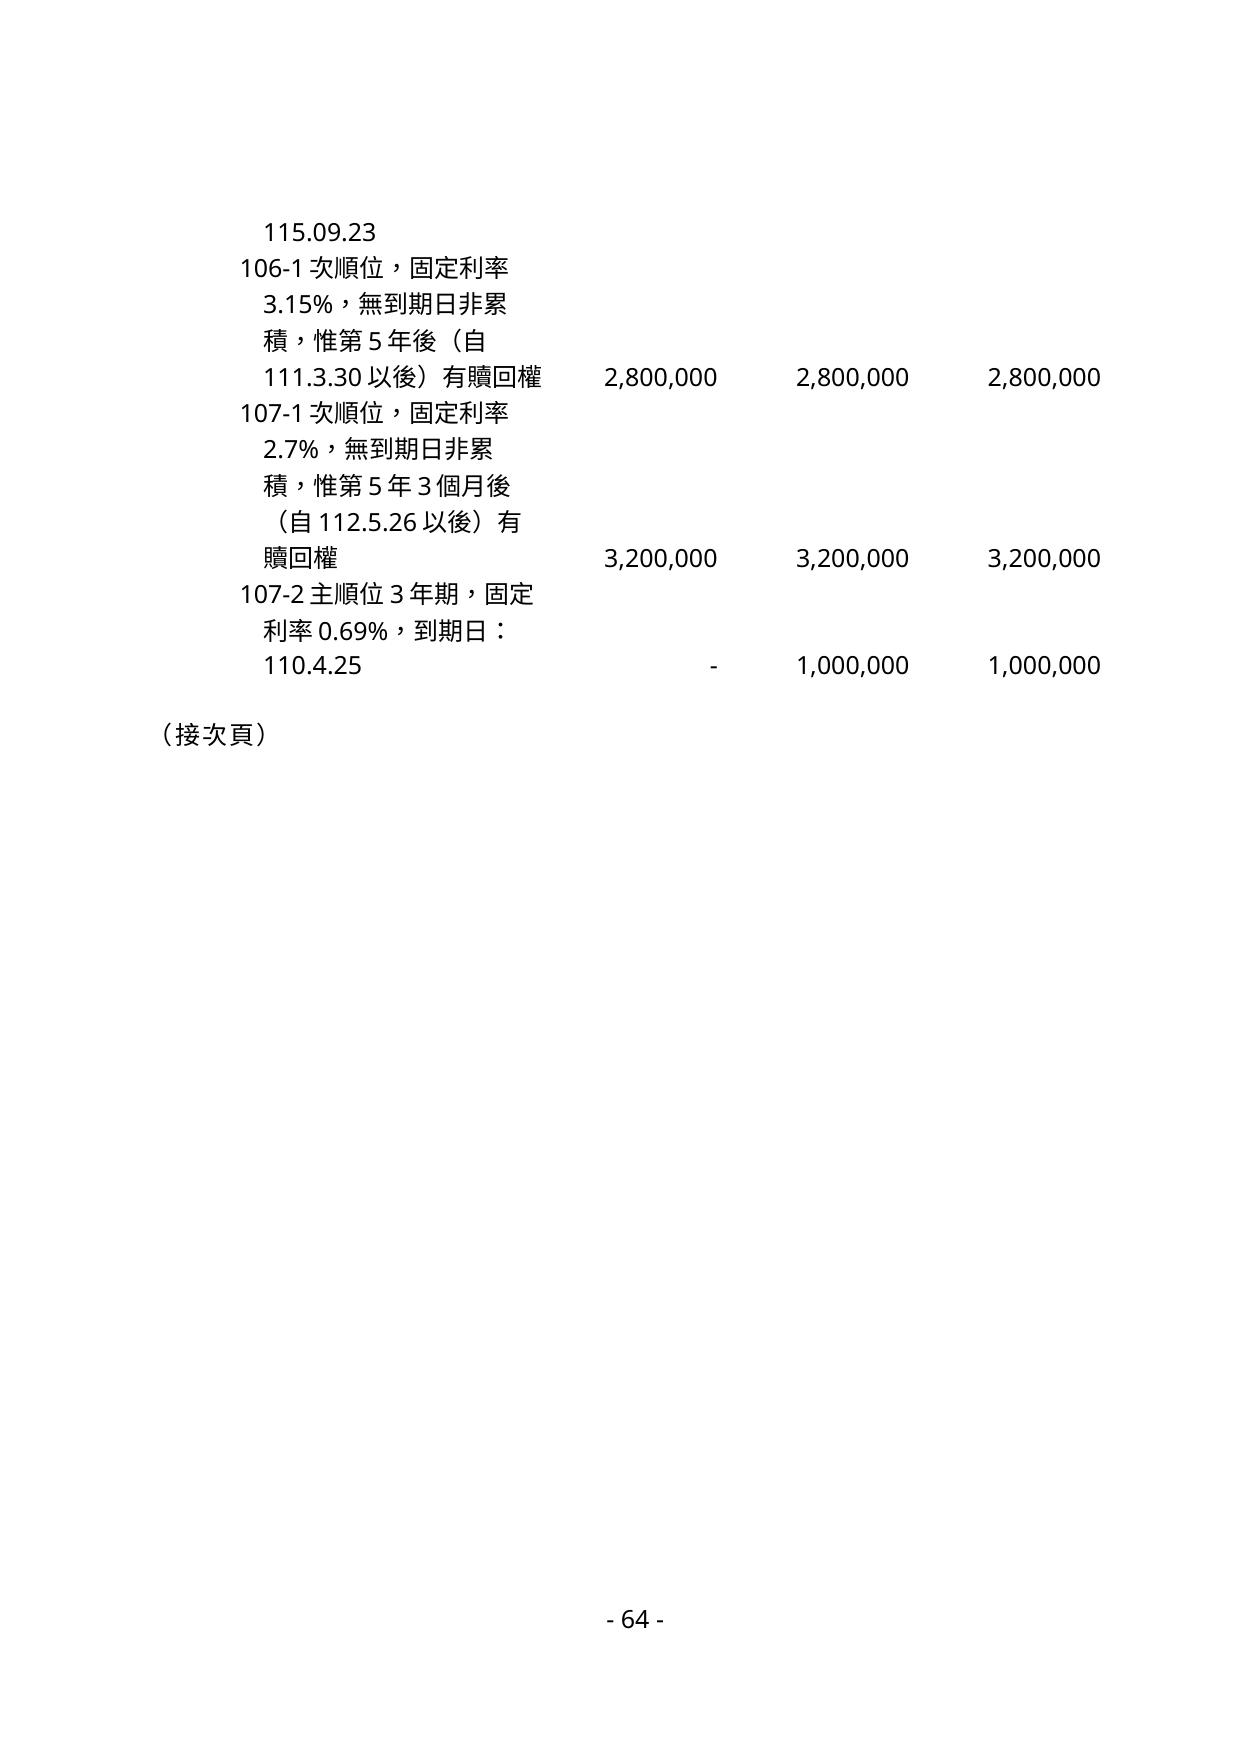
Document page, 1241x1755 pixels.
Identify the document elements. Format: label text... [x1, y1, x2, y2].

table_cell 3,200,000 [753, 394, 930, 575]
table_cell 115.09.23 [236, 215, 546, 249]
table_cell 1,000,000 [945, 575, 1122, 682]
table_cell [930, 215, 944, 249]
table_cell 2,800,000 [561, 249, 738, 394]
table_cell [738, 575, 753, 682]
table_cell 2,800,000 [945, 249, 1122, 394]
table_cell [546, 215, 561, 249]
table_cell 106-1次順位，固定利率3.15%，無到期日非累積，惟第5年後（自111.3.30以後）有贖回權 [236, 249, 546, 394]
table_cell 1,000,000 [753, 575, 930, 682]
table_cell 107-1次順位，固定利率2.7%，無到期日非累積，惟第5年3個月後（自112.5.26以後）有贖回權 [236, 394, 546, 575]
table_cell [945, 215, 1122, 249]
table_cell [738, 249, 753, 394]
table_cell - [561, 575, 738, 682]
table_cell 3,200,000 [945, 394, 1122, 575]
table_cell [546, 394, 561, 575]
table_cell 2,800,000 [753, 249, 930, 394]
table_cell [738, 215, 753, 249]
table_cell [546, 249, 561, 394]
table_cell [930, 575, 944, 682]
table_cell 3,200,000 [561, 394, 738, 575]
table_cell [561, 215, 738, 249]
table_cell [930, 394, 944, 575]
table_cell [930, 249, 944, 394]
table_cell 107-2主順位3年期，固定利率0.69%，到期日：110.4.25 [236, 575, 546, 682]
table_cell [753, 215, 930, 249]
table_cell [546, 575, 561, 682]
text （接次頁） [148, 716, 1122, 752]
table_cell [738, 394, 753, 575]
